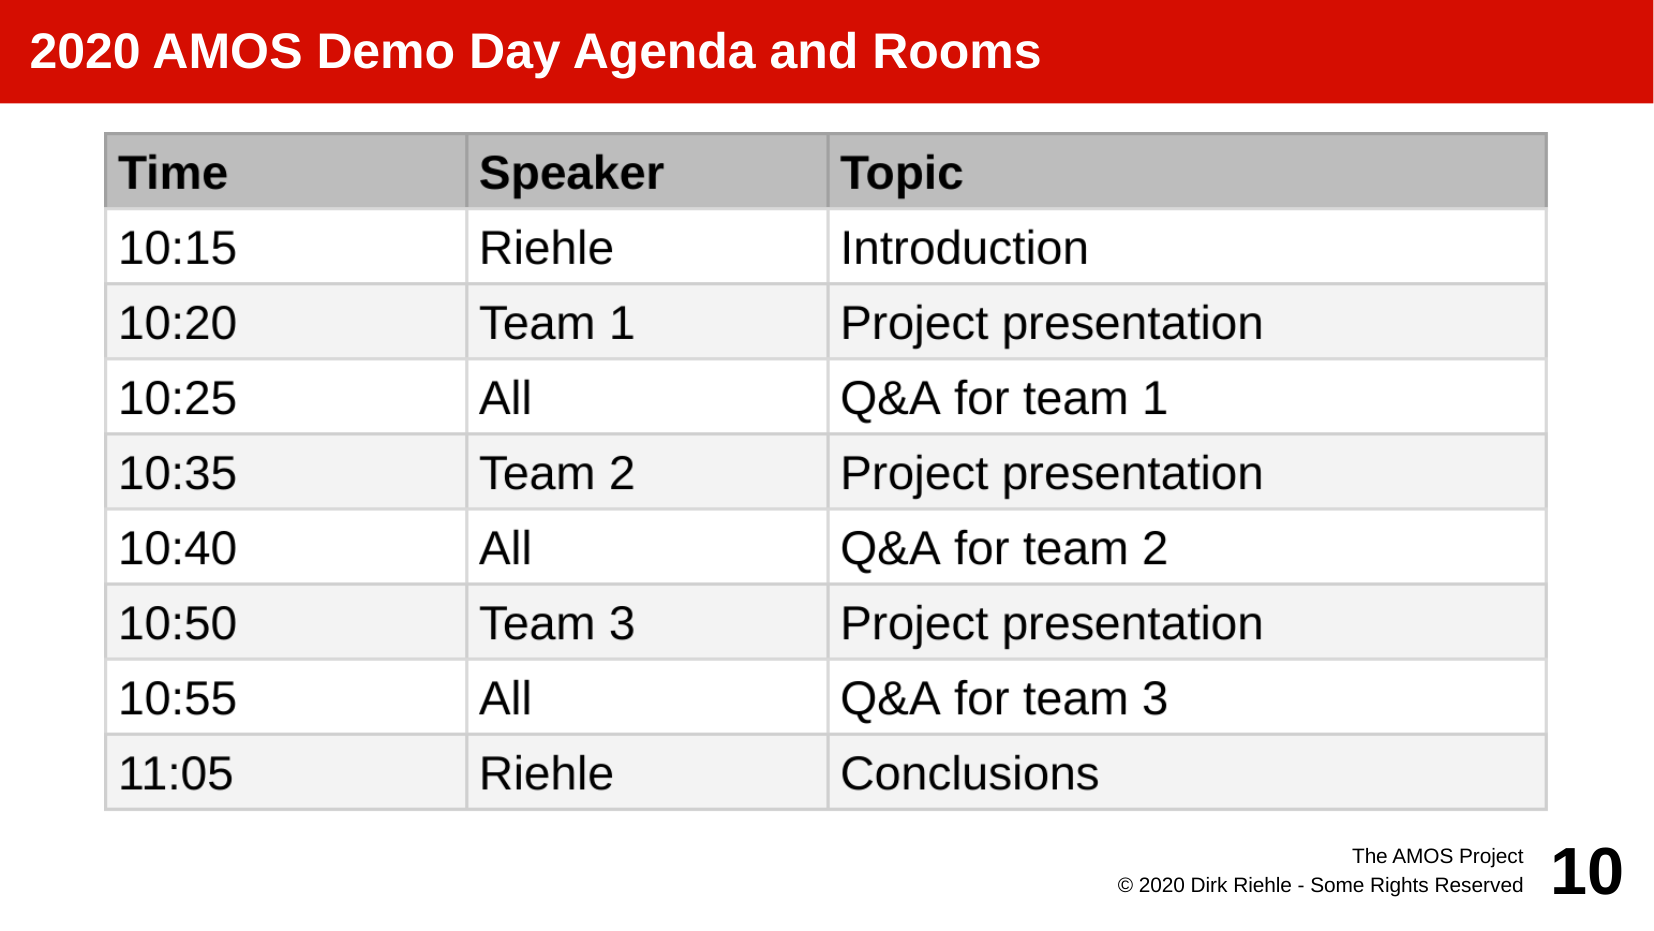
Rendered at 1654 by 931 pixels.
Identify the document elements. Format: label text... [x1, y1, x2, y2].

picture [104, 132, 1549, 813]
title 2020 AMOS Demo Day Agenda and Rooms [0, 0, 1654, 104]
